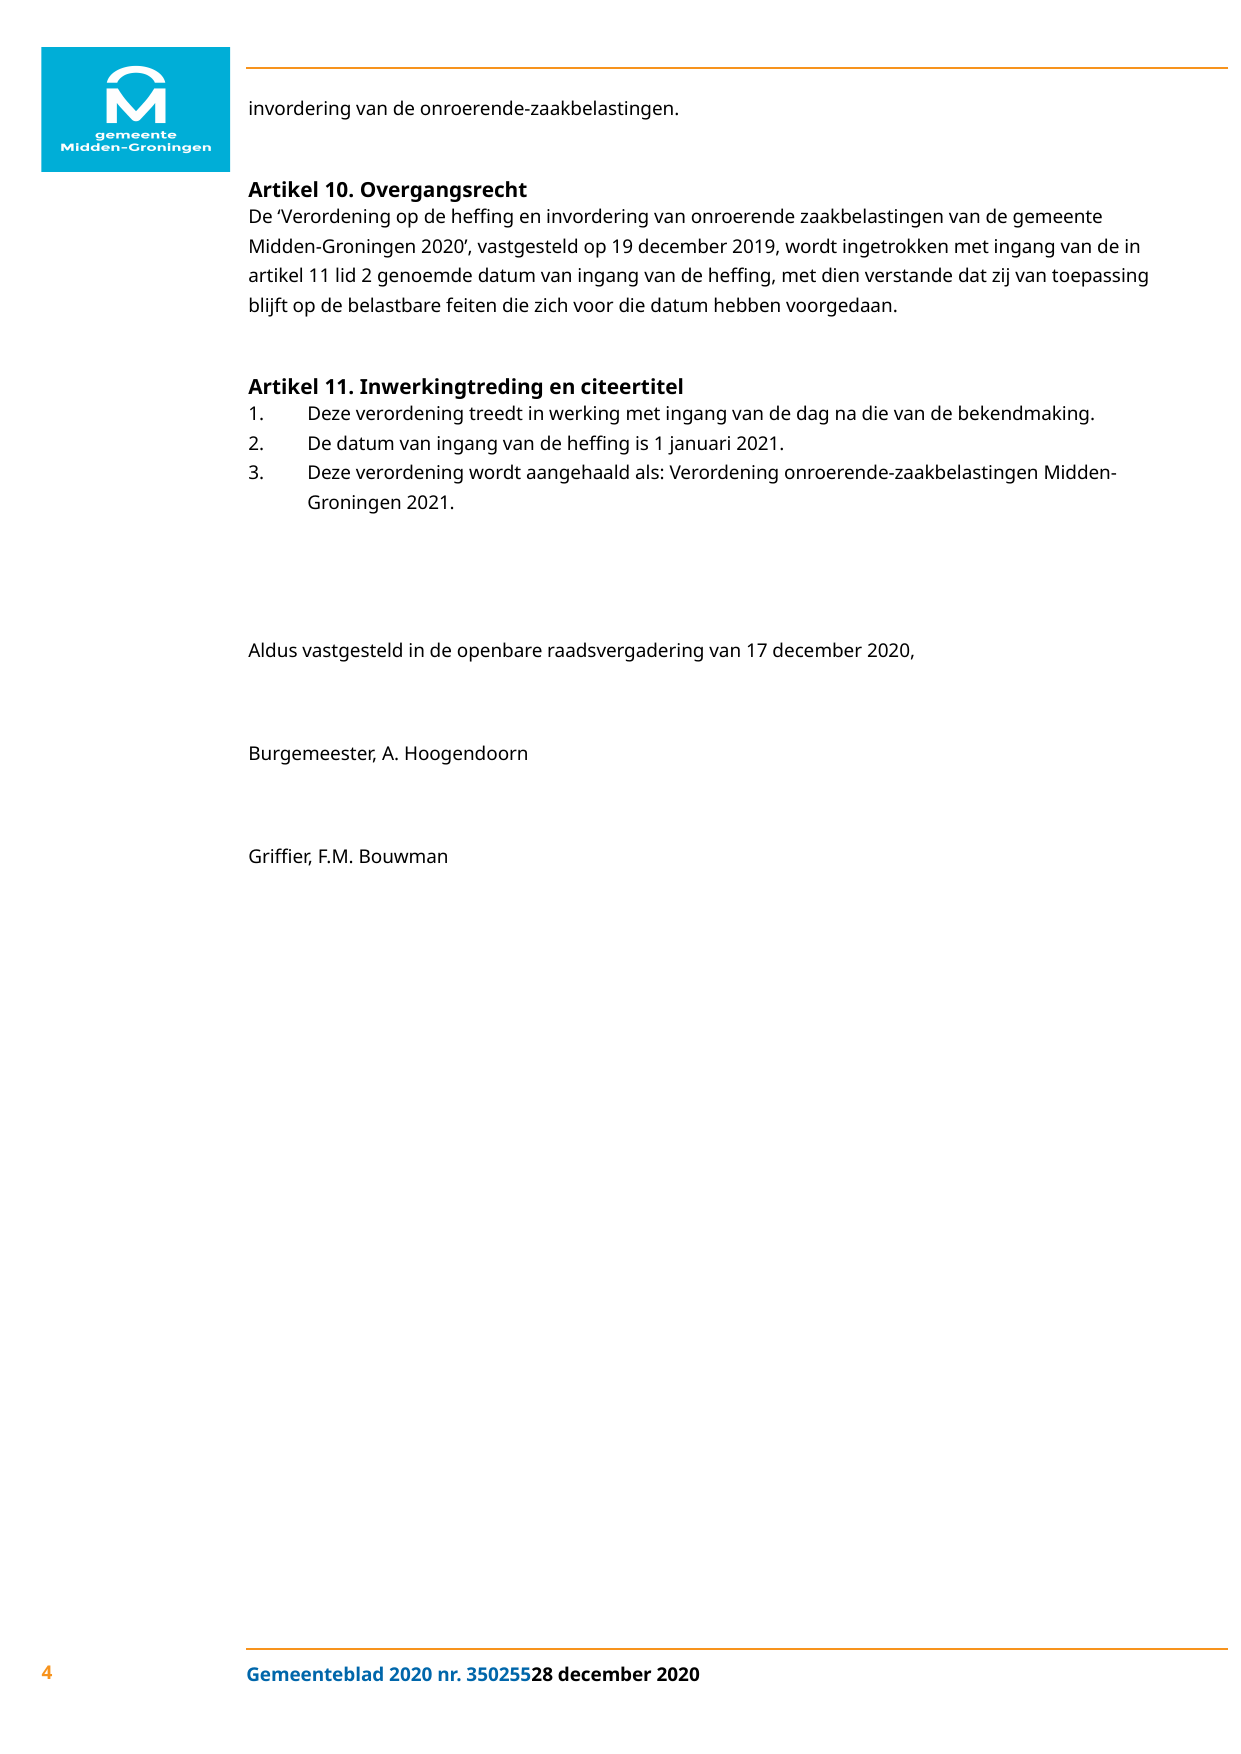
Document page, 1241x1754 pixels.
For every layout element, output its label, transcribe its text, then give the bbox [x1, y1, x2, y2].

picture [108, 66, 164, 82]
text Griffier, F.M. Bouwman [248, 843, 1152, 869]
text Artikel 11. Inwerkingtreding en citeertitel [248, 372, 1152, 400]
text Burgemeester, A. Hoogendoorn [248, 740, 1152, 766]
picture [184, 146, 190, 153]
list Deze verordening treedt in werking met ingang van de dag na die van de bekendmaking. [248, 400, 1152, 426]
text Aldus vastgesteld in de openbare raadsvergadering van 17 december 2020, [248, 637, 1152, 663]
text De ‘Verordening op de heffing en invordering van onroerende zaakbelastingen van de gemeente Midden-Groningen 2020’, vastgesteld op 19 december 2019, wordt ingetrokken met ingang van de in artikel 11 lid 2 genoemde datum van ingang van de heffing, met dien verstande dat zij van toepassing blijft op de belastbare feiten die zich voor die datum hebben voorgedaan. [248, 203, 1152, 318]
list Deze verordening wordt aangehaald als: Verordening onroerende-zaakbelastingen Midden-Groningen 2021. [248, 459, 1152, 515]
text Artikel 10. Overgangsrecht [248, 175, 1152, 203]
text invordering van de onroerende-zaakbelastingen. [248, 95, 1152, 121]
picture [107, 89, 165, 122]
list De datum van ingang van de heffing is 1 januari 2021. [248, 430, 1152, 456]
